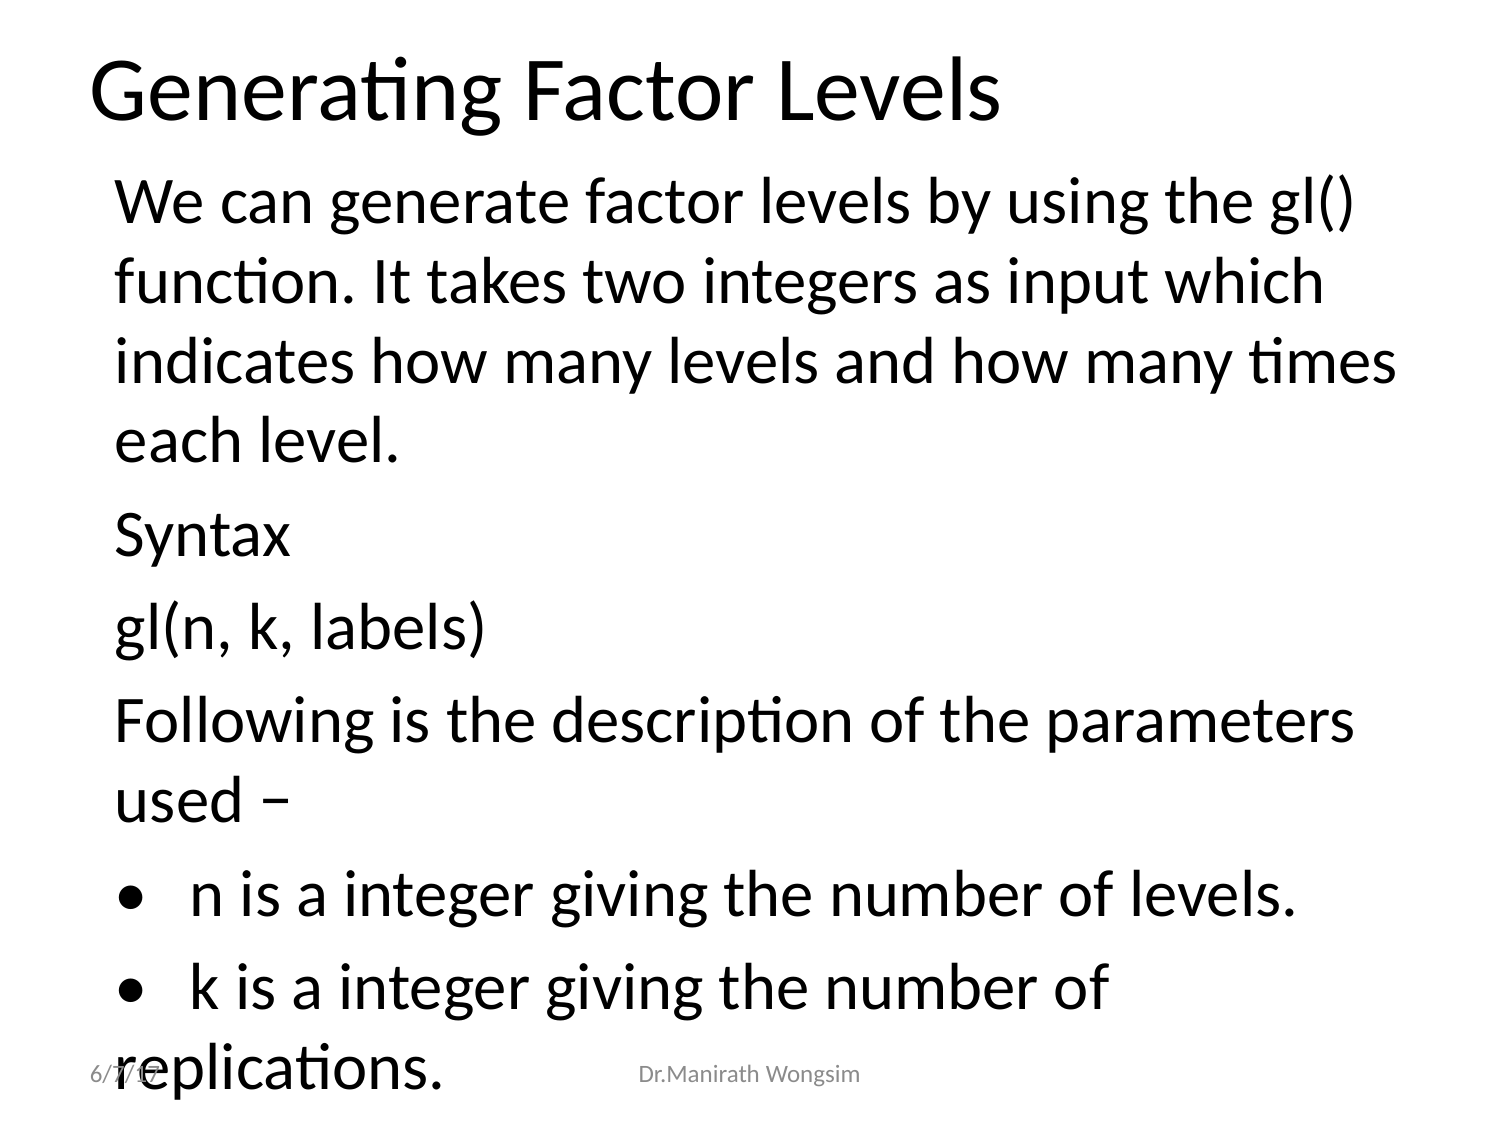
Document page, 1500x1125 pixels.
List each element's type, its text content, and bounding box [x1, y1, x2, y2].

text_box Dr.Manirath Wongsim [512, 1042, 988, 1103]
text_box 6/7/17 [74, 1042, 425, 1103]
text_box We can generate factor levels by using the gl() function. It takes two integers as input which indicates how many levels and how many times each level. Syntax gl(n, k, labels) Following is the description of the parameters used − • n is a integer giving the number of levels. • k is a integer giving the number of replications. • labels is a vector of labels for the resulting factor levels. Example v <- gl(3, 4, labels = c("Tampa", "Seattle","Boston")) print(v) When we execute the above code, it produces the following result − Tampa Tampa Tampa Tampa Seattle Seattle Seattle Seattle Boston [10] Boston Boston Boston Levels: Tampa Seattle Boston [100, 149, 1425, 1125]
text_box Generating Factor Levels [75, 45, 1425, 233]
